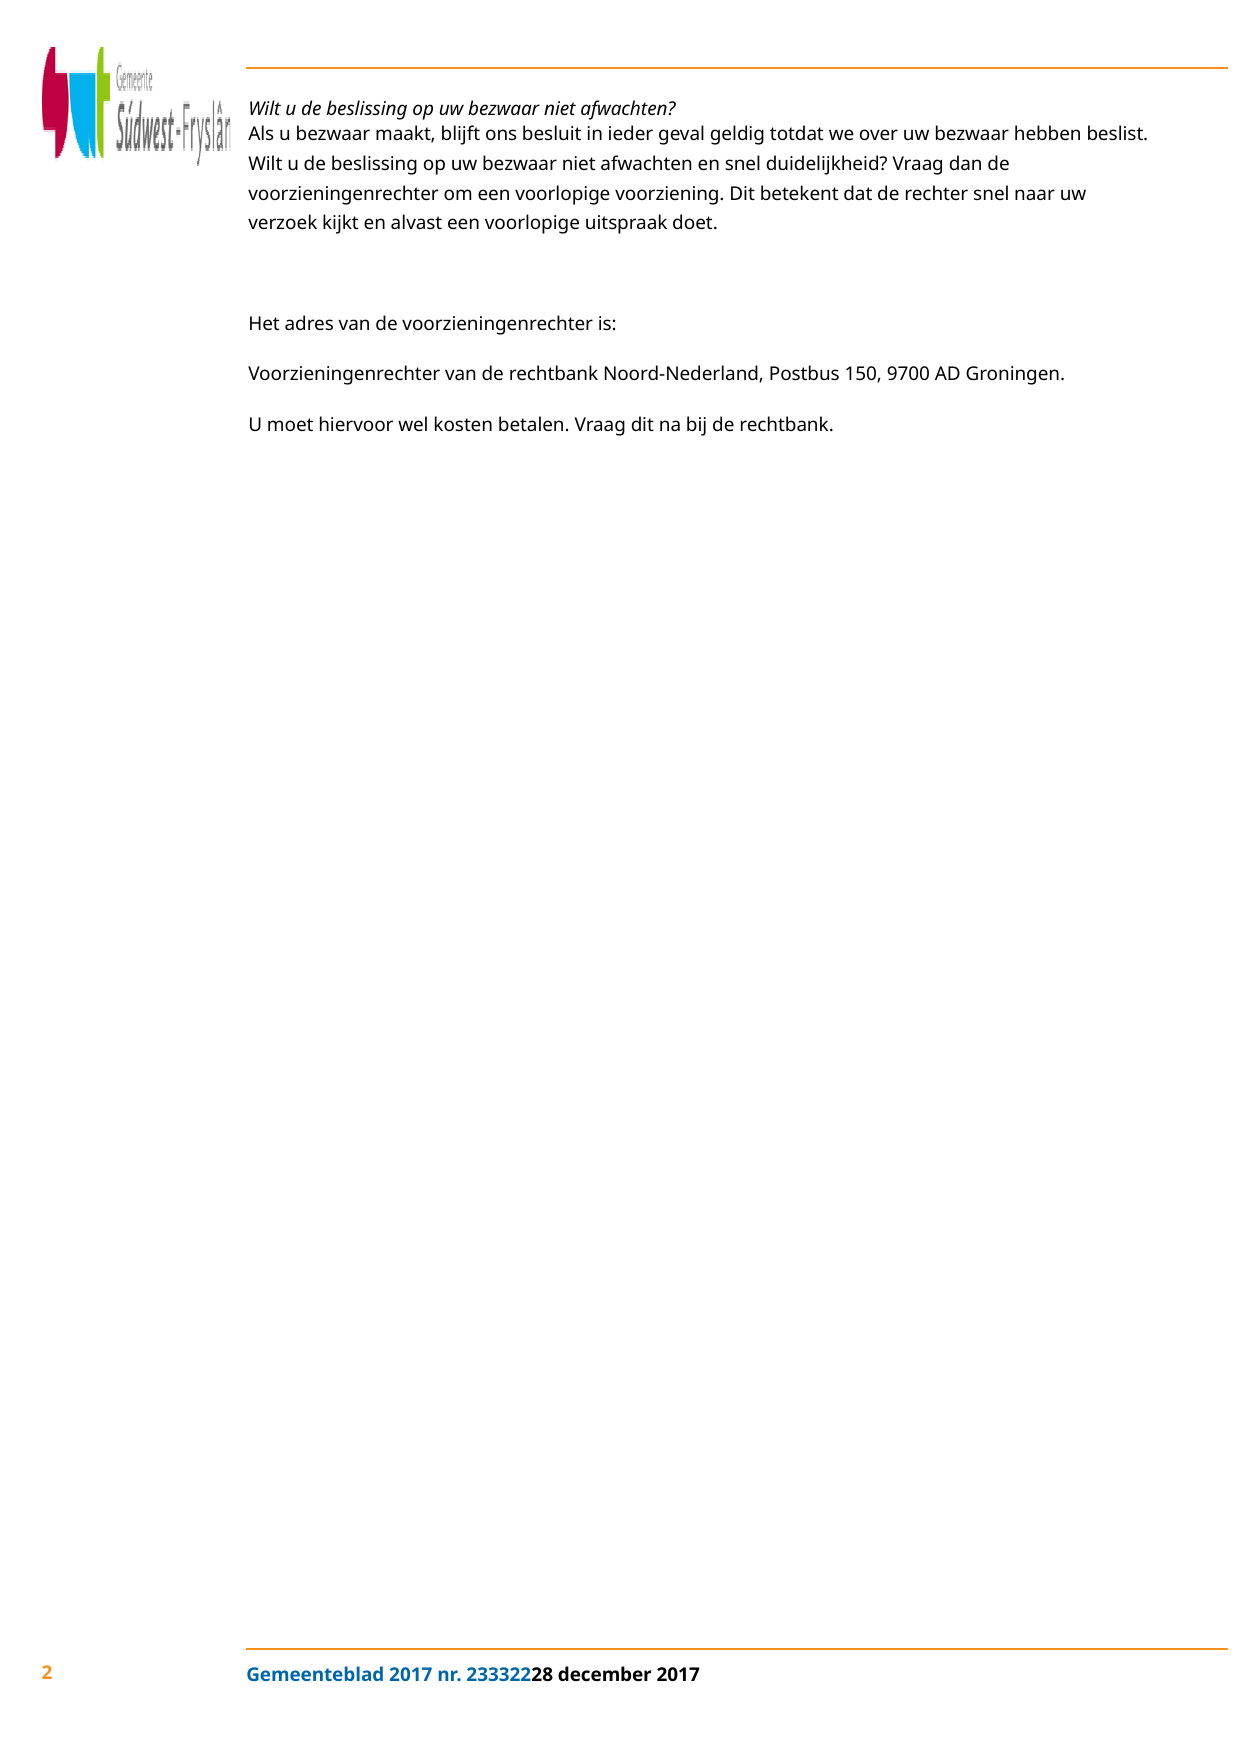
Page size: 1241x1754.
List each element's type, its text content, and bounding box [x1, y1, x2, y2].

text Het adres van de voorzieningenrechter is: [248, 310, 1152, 336]
picture [41, 47, 231, 172]
text Als u bezwaar maakt, blijft ons besluit in ieder geval geldig totdat we over uw bezwaar hebben beslist. Wilt u de beslissing op uw bezwaar niet afwachten en snel duidelijkheid? Vraag dan de voorzieningenrechter om een voorlopige voorziening. Dit betekent dat de rechter snel naar uw verzoek kijkt en alvast een voorlopige uitspraak doet. [248, 121, 1152, 235]
text Voorzieningenrechter van de rechtbank Noord-Nederland, Postbus 150, 9700 AD Groningen. [248, 361, 1152, 386]
text U moet hiervoor wel kosten betalen. Vraag dit na bij de rechtbank. [248, 411, 1152, 437]
text Wilt u de beslissing op uw bezwaar niet afwachten? [248, 95, 1152, 121]
